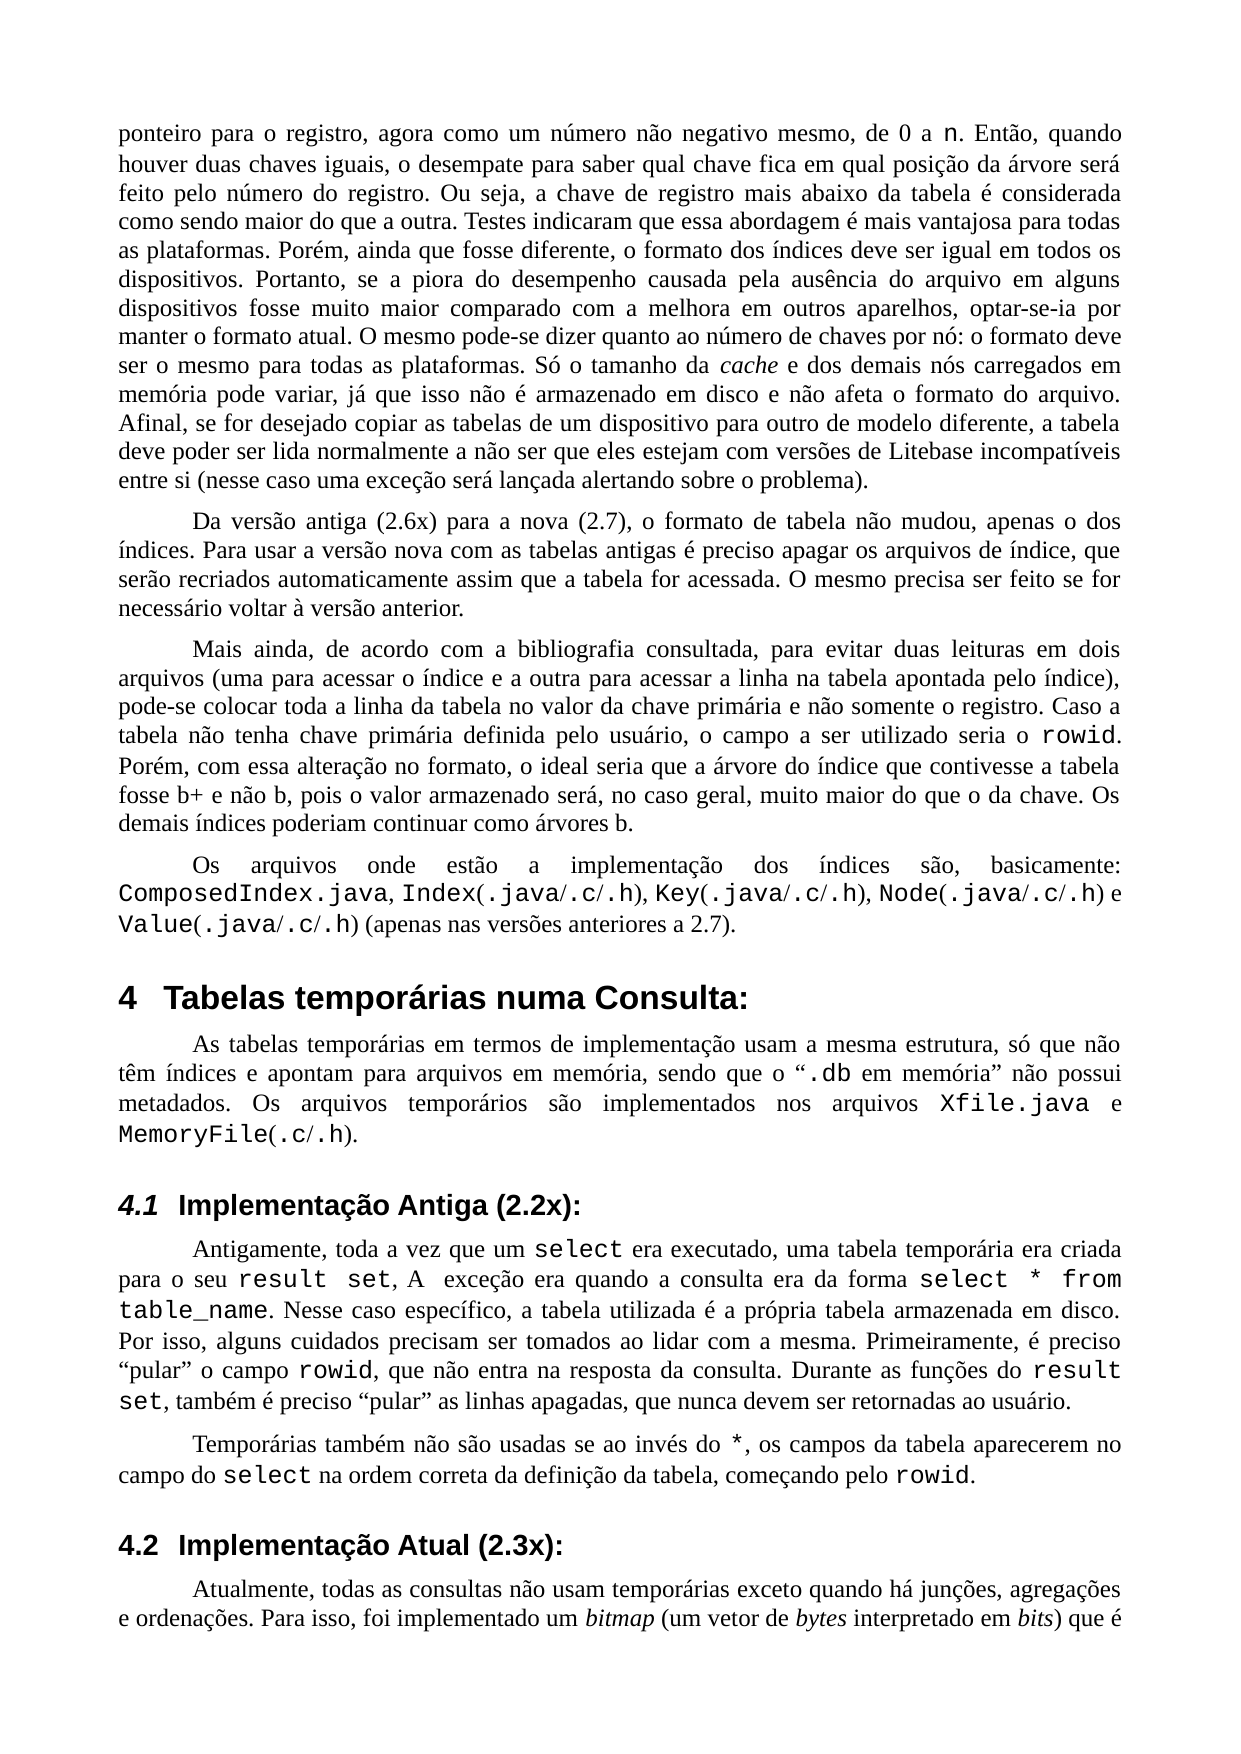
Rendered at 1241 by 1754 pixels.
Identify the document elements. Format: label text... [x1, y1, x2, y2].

subtitle Implementação Atual (2.3x): [118, 1528, 1122, 1562]
text Atualmente, todas as consultas não usam temporárias exceto quando há junções, agregações e ordenações. Para isso, foi implementado um bitmap (um vetor de bytes interpretado em bits) que é [118, 1574, 1122, 1632]
text Da versão antiga (2.6x) para a nova (2.7), o formato de tabela não mudou, apenas o dos índices. Para usar a versão nova com as tabelas antigas é preciso apagar os arquivos de índice, que serão recriados automaticamente assim que a tabela for acessada. O mesmo precisa ser feito se for necessário voltar à versão anterior. [118, 506, 1122, 621]
text As tabelas temporárias em termos de implementação usam a mesma estrutura, só que não têm índices e apontam para arquivos em memória, sendo que o “.db em memória” não possui metadados. Os arquivos temporários são implementados nos arquivos Xfile.java e MemoryFile(.c/.h). [118, 1029, 1122, 1150]
text Temporárias também não são usadas se ao invés do *, os campos da tabela aparecerem no campo do select na ordem correta da definição da tabela, começando pelo rowid. [118, 1429, 1122, 1491]
text Mais ainda, de acordo com a bibliografia consultada, para evitar duas leituras em dois arquivos (uma para acessar o índice e a outra para acessar a linha na tabela apontada pelo índice), pode-se colocar toda a linha da tabela no valor da chave primária e não somente o registro. Caso a tabela não tenha chave primária definida pelo usuário, o campo a ser utilizado seria o rowid. Porém, com essa alteração no formato, o ideal seria que a árvore do índice que contivesse a tabela fosse b+ e não b, pois o valor armazenado será, no caso geral, muito maior do que o da chave. Os demais índices poderiam continuar como árvores b. [118, 634, 1122, 837]
text ponteiro para o registro, agora como um número não negativo mesmo, de 0 a n. Então, quando houver duas chaves iguais, o desempate para saber qual chave fica em qual posição da árvore será feito pelo número do registro. Ou seja, a chave de registro mais abaixo da tabela é considerada como sendo maior do que a outra. Testes indicaram que essa abordagem é mais vantajosa para todas as plataformas. Porém, ainda que fosse diferente, o formato dos índices deve ser igual em todos os dispositivos. Portanto, se a piora do desempenho causada pela ausência do arquivo em alguns dispositivos fosse muito maior comparado com a melhora em outros aparelhos, optar-se-ia por manter o formato atual. O mesmo pode-se dizer quanto ao número de chaves por nó: o formato deve ser o mesmo para todas as plataformas. Só o tamanho da cache e dos demais nós carregados em memória pode variar, já que isso não é armazenado em disco e não afeta o formato do arquivo. Afinal, se for desejado copiar as tabelas de um dispositivo para outro de modelo diferente, a tabela deve poder ser lida normalmente a não ser que eles estejam com versões de Litebase incompatíveis entre si (nesse caso uma exceção será lançada alertando sobre o problema). [118, 118, 1122, 494]
subtitle Tabelas temporárias numa Consulta: [118, 978, 1122, 1016]
text Antigamente, toda a vez que um select era executado, uma tabela temporária era criada para o seu result set, A exceção era quando a consulta era da forma select * from table_name. Nesse caso específico, a tabela utilizada é a própria tabela armazenada em disco. Por isso, alguns cuidados precisam ser tomados ao lidar com a mesma. Primeiramente, é preciso “pular” o campo rowid, que não entra na resposta da consulta. Durante as funções do result set, também é preciso “pular” as linhas apagadas, que nunca devem ser retornadas ao usuário. [118, 1234, 1122, 1417]
subtitle Implementação Antiga (2.2x): [118, 1188, 1122, 1221]
text Os arquivos onde estão a implementação dos índices são, basicamente: ComposedIndex.java, Index(.java/.c/.h), Key(.java/.c/.h), Node(.java/.c/.h) e Value(.java/.c/.h) (apenas nas versões anteriores a 2.7). [118, 850, 1122, 940]
